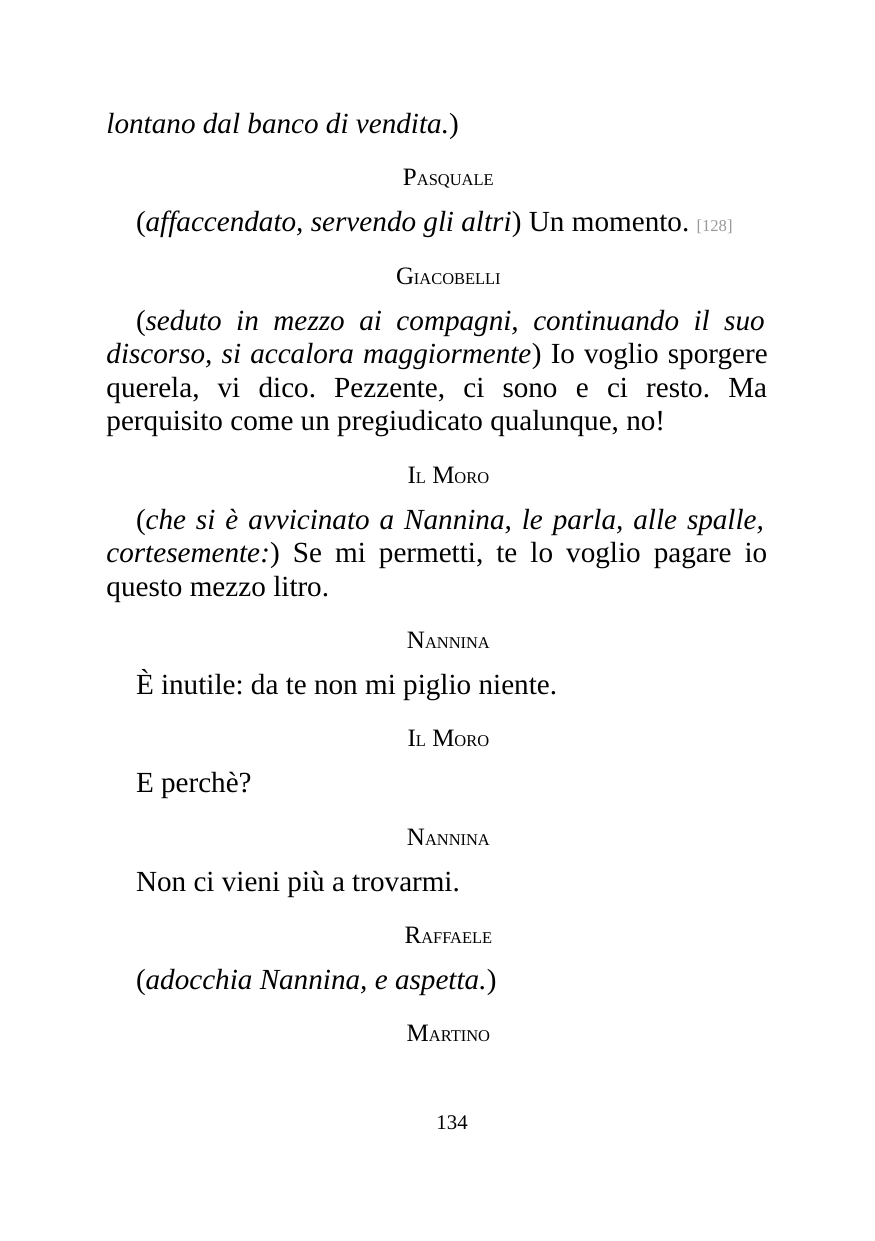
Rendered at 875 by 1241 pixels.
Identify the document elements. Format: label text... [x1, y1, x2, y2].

text Raffaele [106, 916, 768, 950]
text (che si è avvicinato a Nannina, le parla, alle spalle, cortesemente:) Se mi permetti, te lo voglio pagare io questo mezzo litro. [106, 502, 768, 602]
text Nannina [106, 818, 768, 851]
text Nannina [106, 621, 768, 655]
text Giacobelli [106, 257, 768, 290]
text Pasquale [106, 158, 768, 192]
text E perchè? [106, 766, 768, 799]
text È inutile: da te non mi piglio niente. [106, 667, 768, 701]
text (adocchia Nannina, e aspetta.) [106, 962, 768, 996]
text Il Moro [106, 719, 768, 753]
text lontano dal banco di vendita.) [106, 106, 768, 140]
text (affaccendato, servendo gli altri) Un momento. [128] [106, 204, 768, 238]
text Non ci vieni più a trovarmi. [106, 864, 768, 897]
text Martino [106, 1014, 768, 1048]
text (seduto in mezzo ai compagni, continuando il suo discorso, si accalora maggiormente) Io voglio sporgere querela, vi dico. Pezzente, ci sono e ci resto. Ma perquisito come un pregiudicato qualunque, no! [106, 303, 768, 437]
text Il Moro [106, 456, 768, 489]
